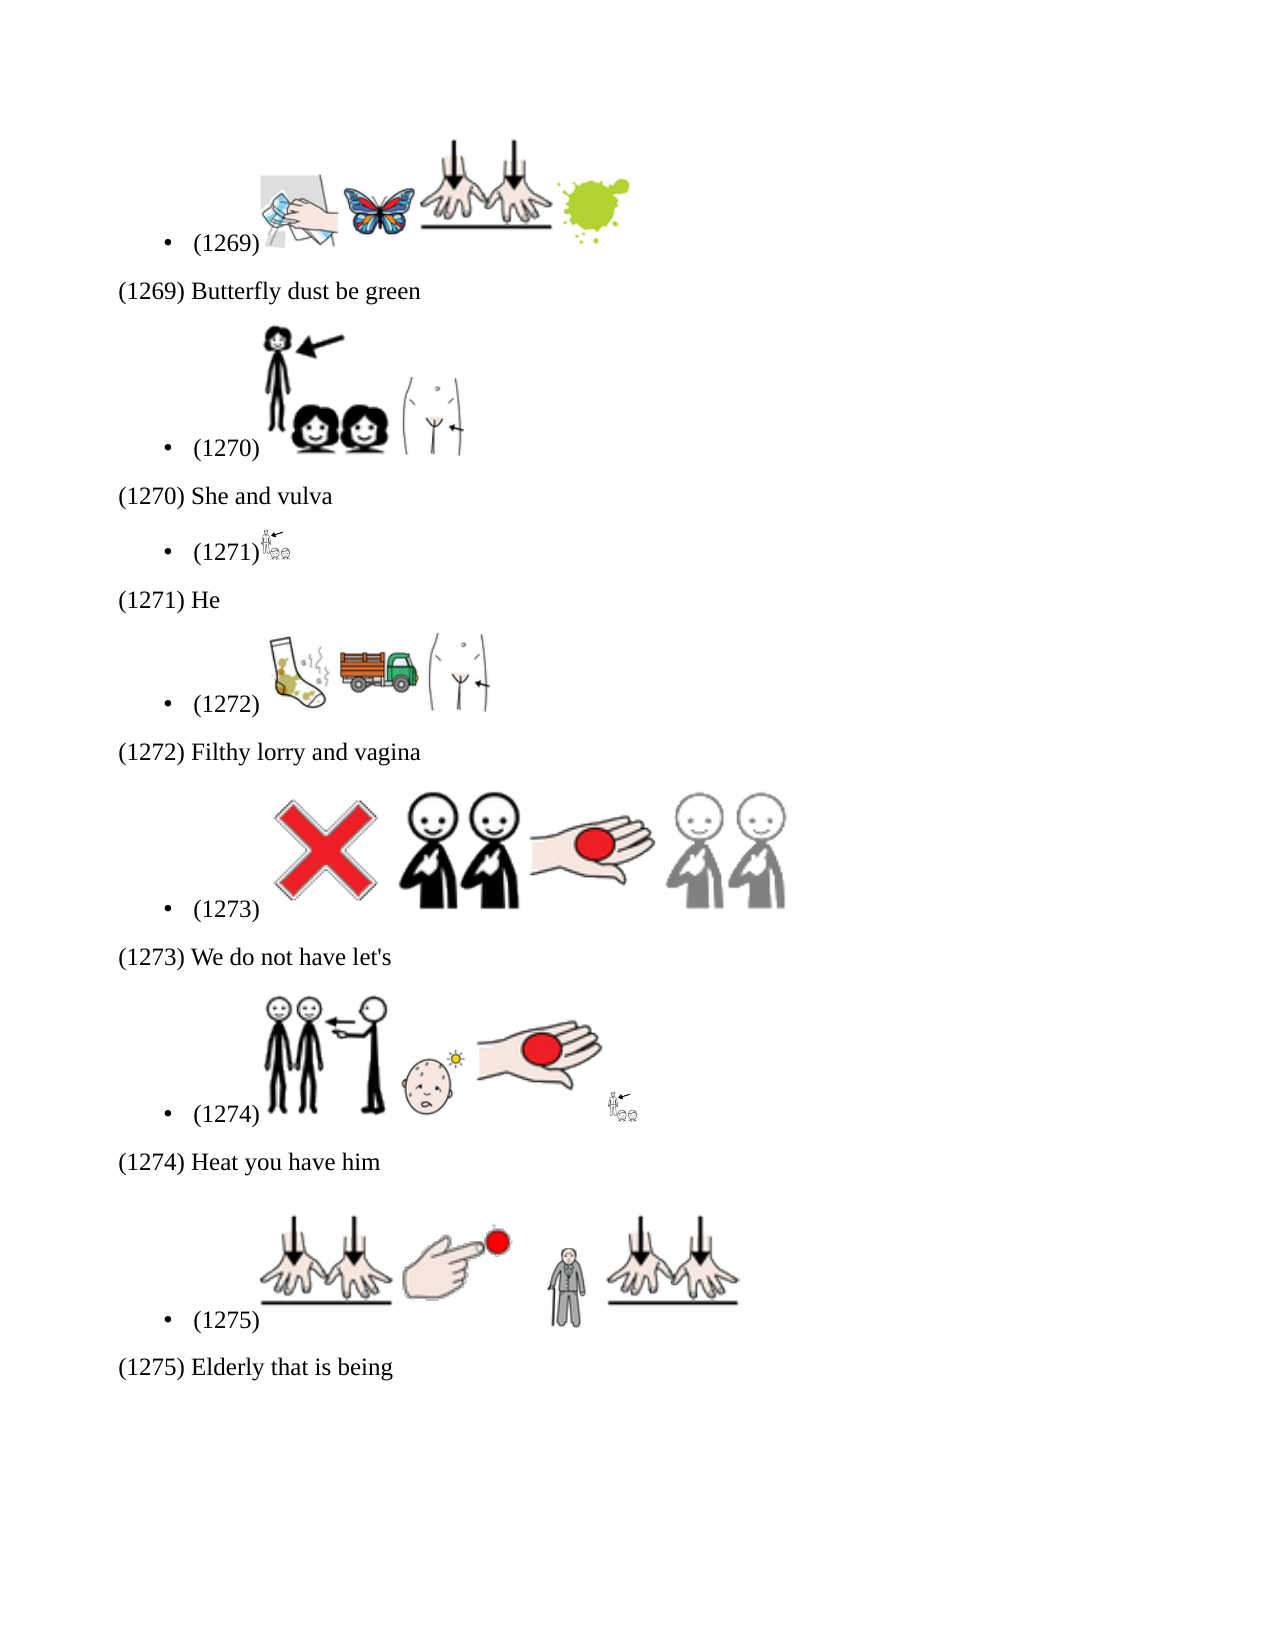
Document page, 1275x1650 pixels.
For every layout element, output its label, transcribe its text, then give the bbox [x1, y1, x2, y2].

list (1274) [164, 1097, 1157, 1128]
text (1269) Butterfly dust be green [118, 276, 1157, 304]
text (1273) We do not have let's [118, 942, 1157, 971]
list (1271) [164, 528, 1157, 566]
picture [259, 784, 794, 918]
picture [259, 632, 500, 713]
text (1271) He [118, 585, 1157, 613]
picture [259, 528, 292, 561]
text (1270) She and vulva [118, 481, 1157, 510]
text (1272) Filthy lorry and vagina [118, 737, 1157, 765]
list (1269) [164, 225, 1157, 257]
picture [259, 118, 634, 252]
picture [259, 323, 474, 457]
list (1270) [164, 430, 1157, 462]
picture [259, 1194, 740, 1328]
list (1273) [164, 891, 1157, 923]
list (1272) [164, 686, 1157, 718]
list (1275) [164, 1302, 1157, 1333]
picture [259, 989, 639, 1123]
text (1275) Elderly that is being [118, 1352, 1157, 1381]
text (1274) Heat you have him [118, 1147, 1157, 1176]
